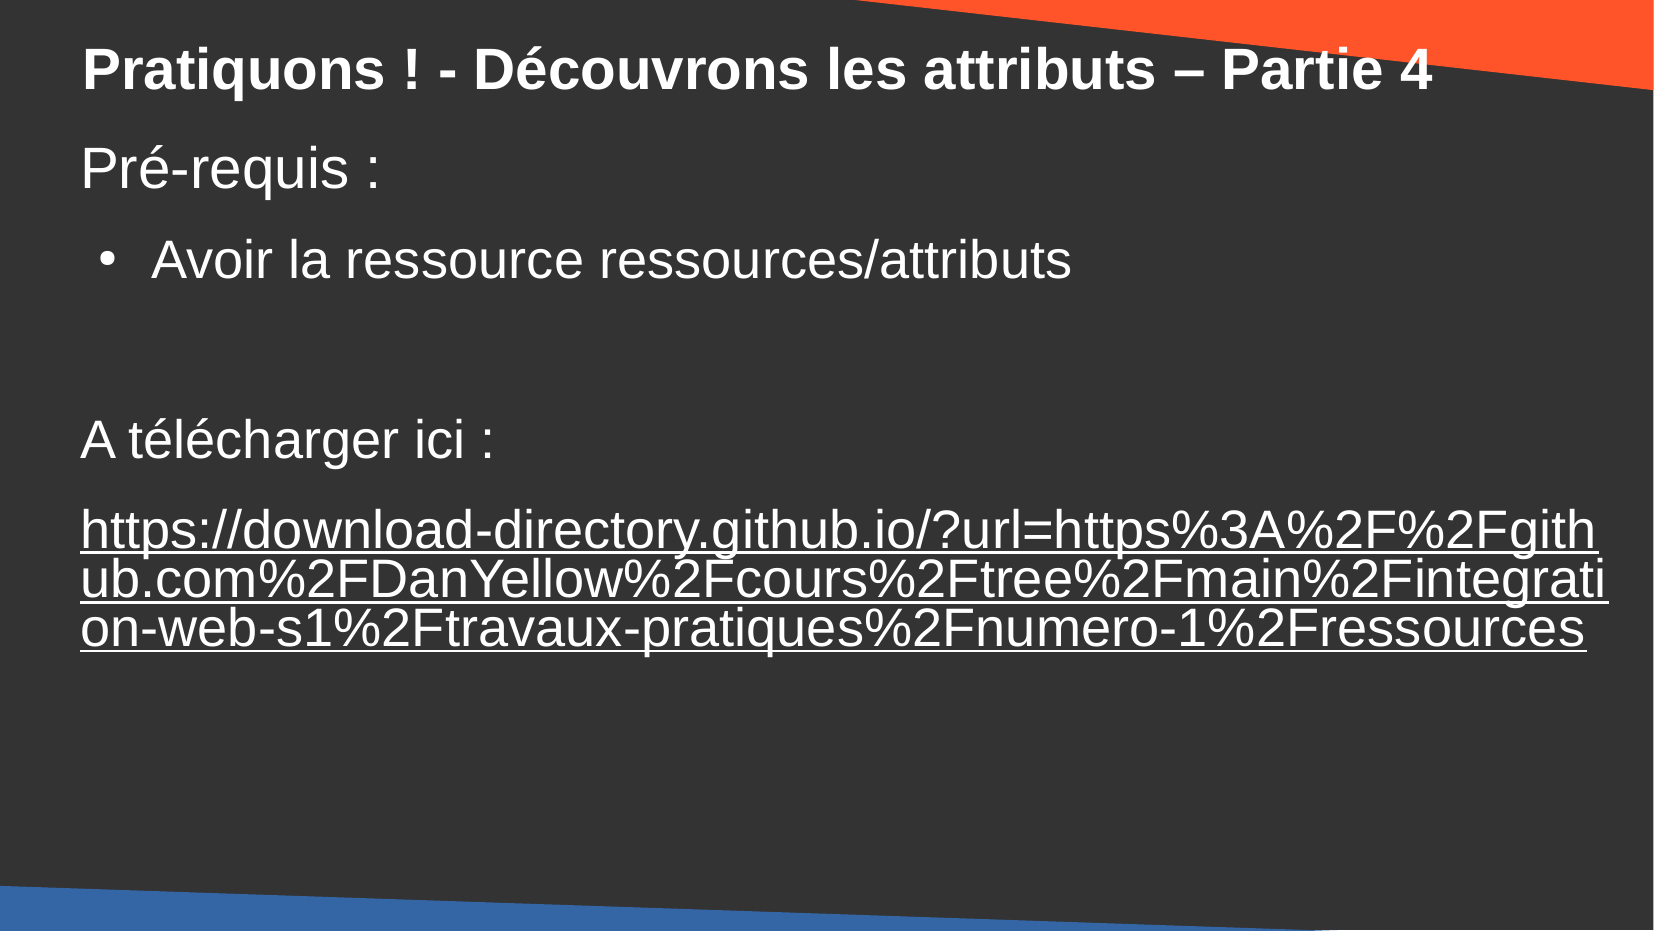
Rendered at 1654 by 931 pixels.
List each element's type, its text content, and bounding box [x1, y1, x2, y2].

list Pré-requis : Avoir la ressource ressources/attributs A télécharger ici : https://download-directory.github.io/?url=https%3A%2F%2Fgithub.com%2FDanYellow%2Fcours%2Ftree%2Fmain%2Fintegration-web-s1%2Ftravaux-pratiques%2Fnumero-1%2Fressources [80, 135, 1620, 721]
text_box [855, 0, 1654, 91]
text_box [0, 885, 1337, 931]
title Pratiquons ! - Découvrons les attributs – Partie 4 [82, 37, 1571, 114]
